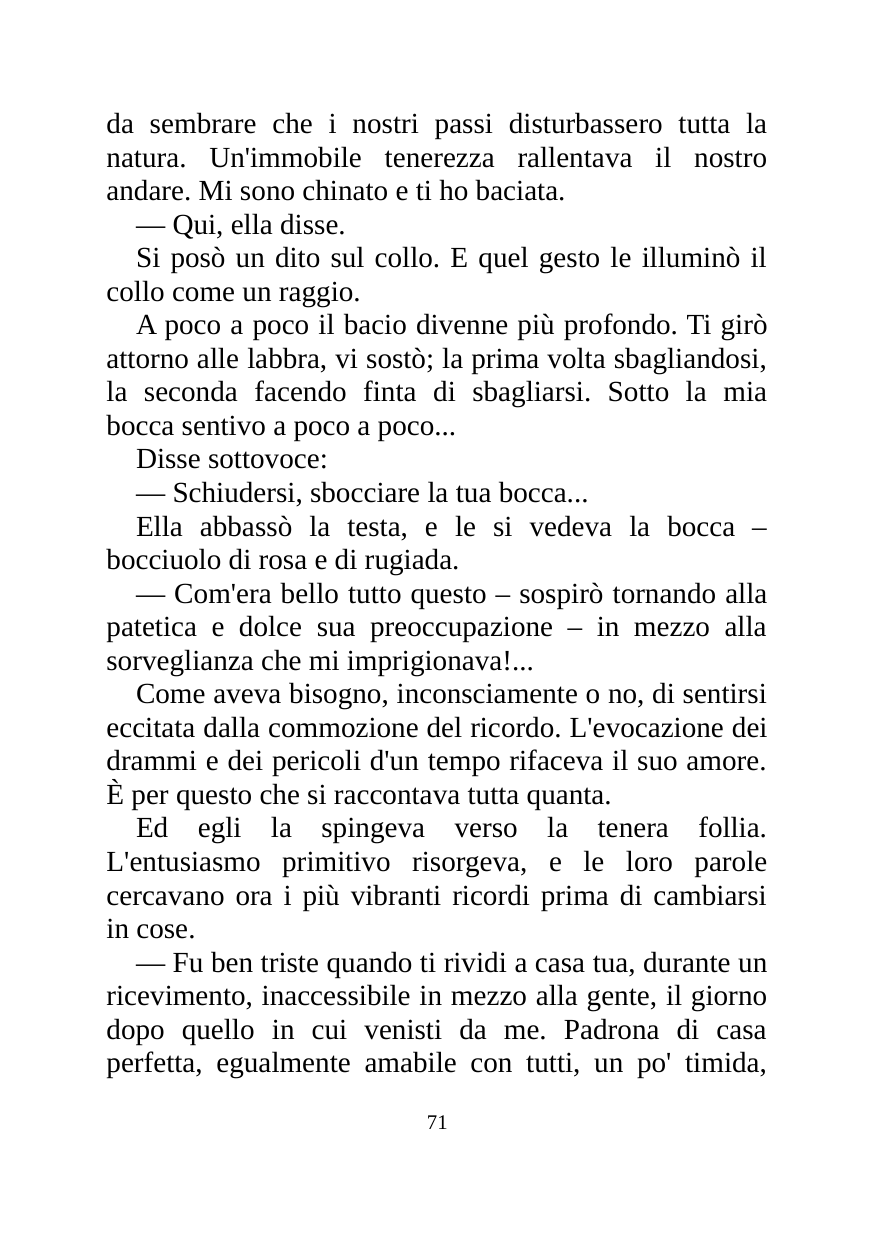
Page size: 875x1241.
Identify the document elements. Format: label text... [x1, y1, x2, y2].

text Si posò un dito sul collo. E quel gesto le illuminò il collo come un raggio. [106, 240, 768, 307]
text da sembrare che i nostri passi disturbassero tutta la natura. Un'immobile tenerezza rallentava il nostro andare. Mi sono chinato e ti ho baciata. [106, 106, 768, 207]
text — Schiudersi, sbocciare la tua bocca... [106, 475, 768, 509]
text Disse sottovoce: [106, 442, 768, 475]
text — Com'era bello tutto questo – sospirò tornando alla patetica e dolce sua preoccupazione – in mezzo alla sorveglianza che mi imprigionava!... [106, 576, 768, 676]
text Ella abbassò la testa, e le si vedeva la bocca – bocciuolo di rosa e di rugiada. [106, 509, 768, 576]
text Come aveva bisogno, inconsciamente o no, di sentirsi eccitata dalla commozione del ricordo. L'evocazione dei drammi e dei pericoli d'un tempo rifaceva il suo amore. È per questo che si raccontava tutta quanta. [106, 676, 768, 811]
text — Fu ben triste quando ti rividi a casa tua, durante un ricevimento, inaccessibile in mezzo alla gente, il giorno dopo quello in cui venisti da me. Padrona di casa perfetta, egualmente amabile con tutti, un po' timida, [106, 945, 768, 1079]
text Ed egli la spingeva verso la tenera follia. L'entusiasmo primitivo risorgeva, e le loro parole cercavano ora i più vibranti ricordi prima di cambiarsi in cose. [106, 811, 768, 945]
text A poco a poco il bacio divenne più profondo. Ti girò attorno alle labbra, vi sostò; la prima volta sbagliandosi, la seconda facendo finta di sbagliarsi. Sotto la mia bocca sentivo a poco a poco... [106, 307, 768, 442]
text — Qui, ella disse. [106, 207, 768, 240]
